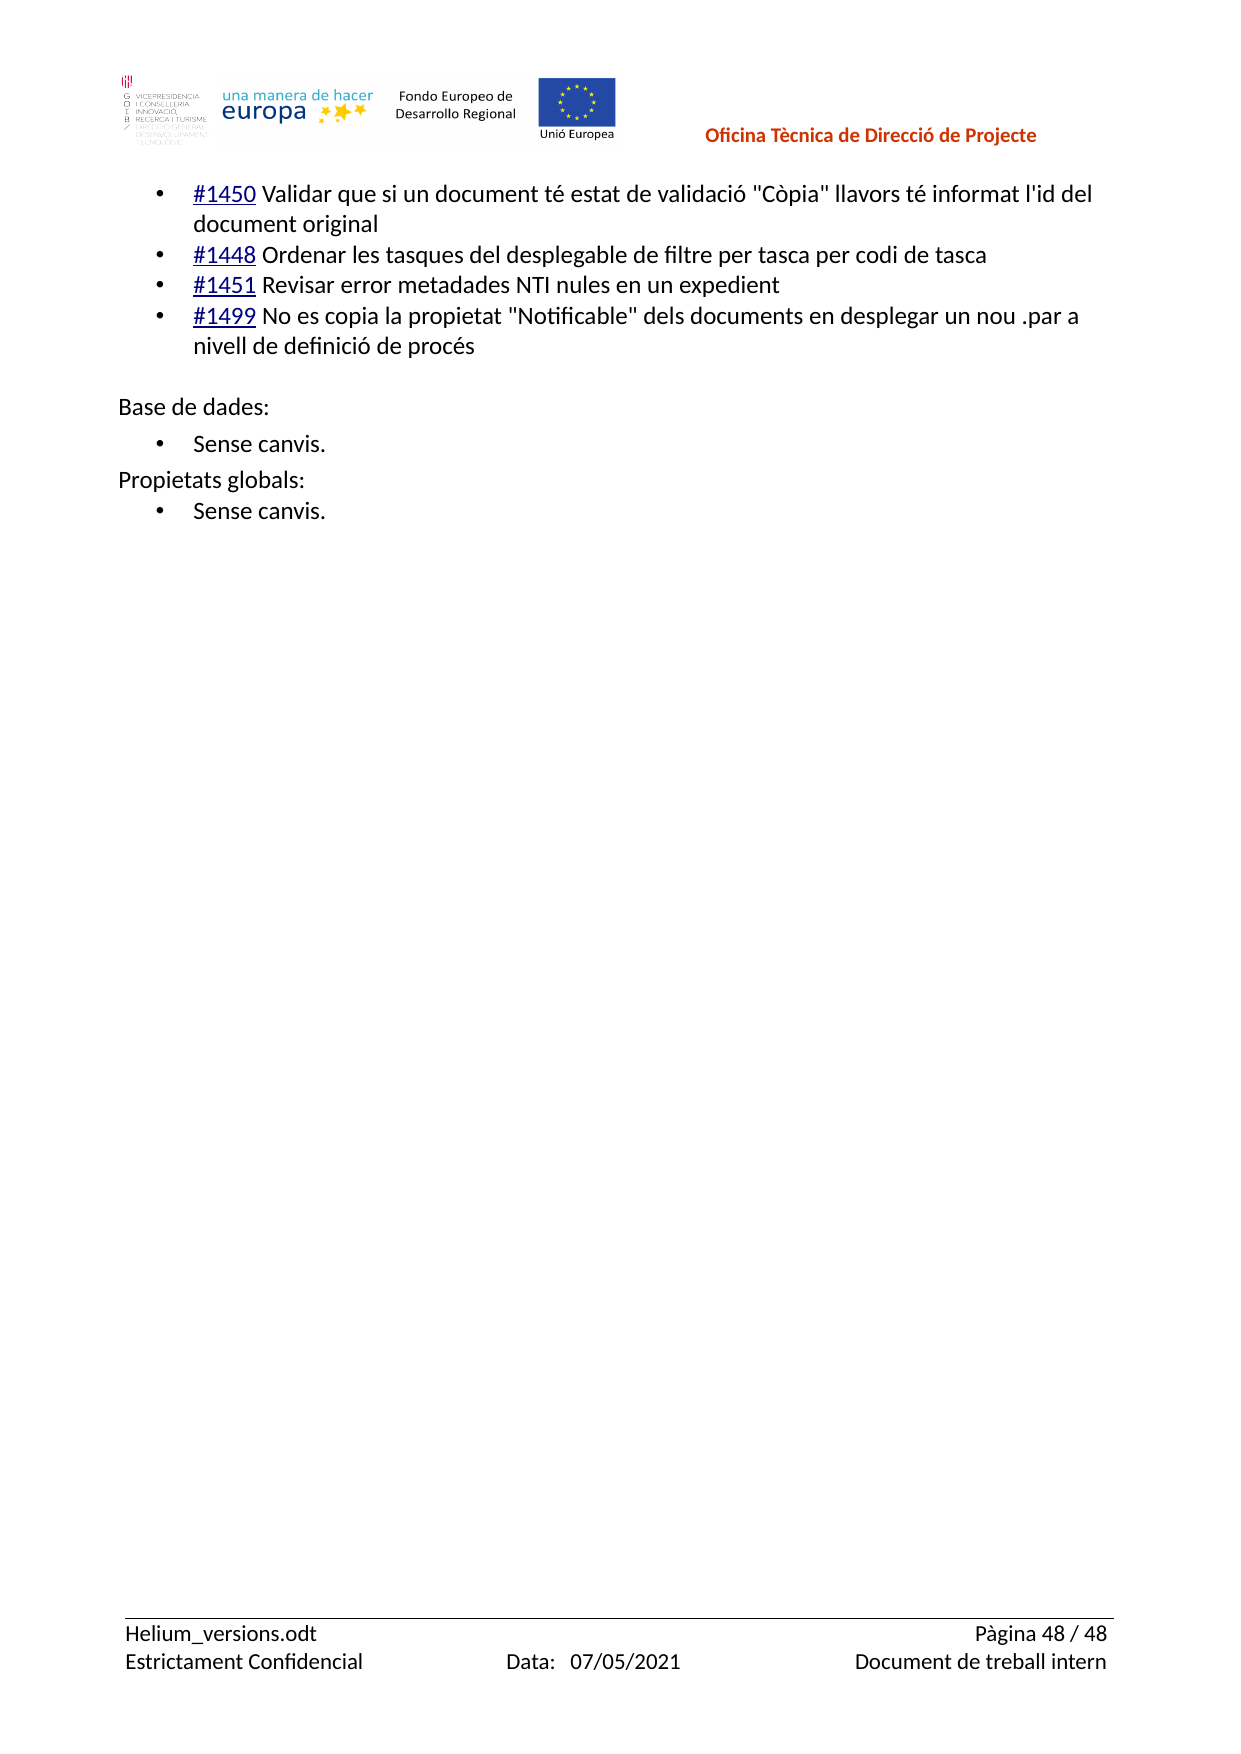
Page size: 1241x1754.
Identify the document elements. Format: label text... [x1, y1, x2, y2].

list Sense canvis. [156, 428, 1122, 458]
text Propietats globals: [118, 464, 1122, 495]
picture [219, 73, 621, 147]
list #1448 Ordenar les tasques del desplegable de filtre per tasca per codi de tasca [156, 239, 1122, 269]
list #1499 No es copia la propietat "Notificable" dels documents en desplegar un nou .par a nivell de definició de procés [156, 300, 1122, 361]
list #1450 Validar que si un document té estat de validació "Còpia" llavors té informat l'id del document original [156, 178, 1122, 239]
list Sense canvis. [156, 495, 1122, 525]
picture [118, 73, 213, 147]
text Base de dades: [118, 391, 1122, 422]
list #1451 Revisar error metadades NTI nules en un expedient [156, 269, 1122, 300]
